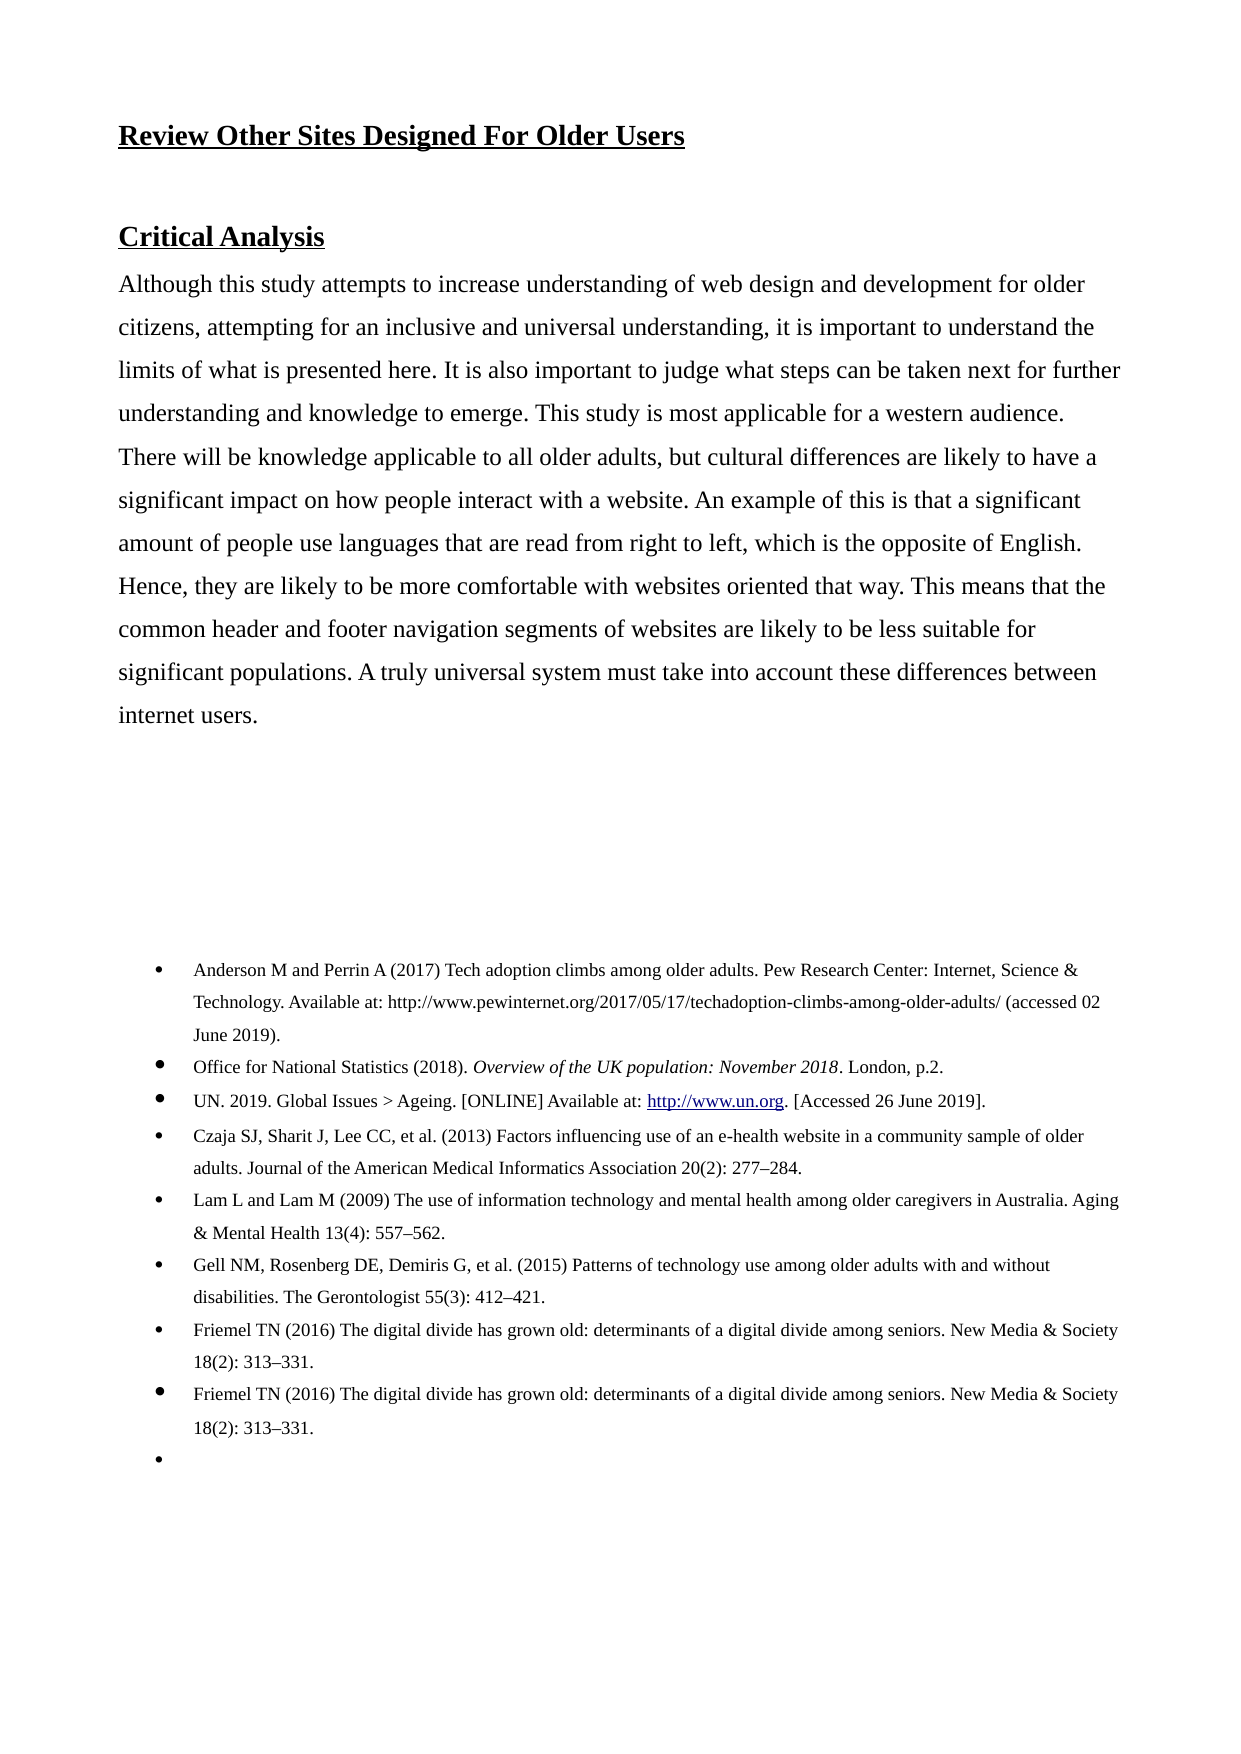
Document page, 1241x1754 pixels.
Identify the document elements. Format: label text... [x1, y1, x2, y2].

list Gell NM, Rosenberg DE, Demiris G, et al. (2015) Patterns of technology use among older adults with and without disabilities. The Gerontologist 55(3): 412–421. [156, 1254, 1122, 1308]
list Friemel TN (2016) The digital divide has grown old: determinants of a digital divide among seniors. New Media & Society 18(2): 313–331. [156, 1383, 1122, 1438]
list Friemel TN (2016) The digital divide has grown old: determinants of a digital divide among seniors. New Media & Society 18(2): 313–331. [156, 1318, 1122, 1372]
list Czaja SJ, Sharit J, Lee CC, et al. (2013) Factors influencing use of an e-health website in a community sample of older adults. Journal of the American Medical Informatics Association 20(2): 277–284. [156, 1125, 1122, 1178]
list UN. 2019. Global Issues > Ageing. [ONLINE] Available at: http://www.un.org. [Accessed 26 June 2019]. [156, 1090, 1122, 1113]
list Anderson M and Perrin A (2017) Tech adoption climbs among older adults. Pew Research Center: Internet, Science & Technology. Available at: http://www.pewinternet.org/2017/05/17/techadoption-climbs-among-older-adults/ (accessed 02 June 2019). [156, 959, 1122, 1045]
list Office for National Statistics (2018). Overview of the UK population: November 2018. London, p.2. [156, 1056, 1122, 1079]
text Critical Analysis [118, 219, 1122, 252]
text Although this study attempts to increase understanding of web design and development for older citizens, attempting for an inclusive and universal understanding, it is important to understand the limits of what is presented here. It is also important to judge what steps can be taken next for further understanding and knowledge to emerge. This study is most applicable for a western audience. There will be knowledge applicable to all older adults, but cultural differences are likely to have a significant impact on how people interact with a website. An example of this is that a significant amount of people use languages that are read from right to left, which is the opposite of English. Hence, they are likely to be more comfortable with websites oriented that way. This means that the common header and footer navigation segments of websites are likely to be less suitable for significant populations. A truly universal system must take into account these differences between internet users. [118, 269, 1122, 729]
list Lam L and Lam M (2009) The use of information technology and mental health among older caregivers in Australia. Aging & Mental Health 13(4): 557–562. [156, 1189, 1122, 1243]
text Review Other Sites Designed For Older Users [118, 118, 1122, 152]
